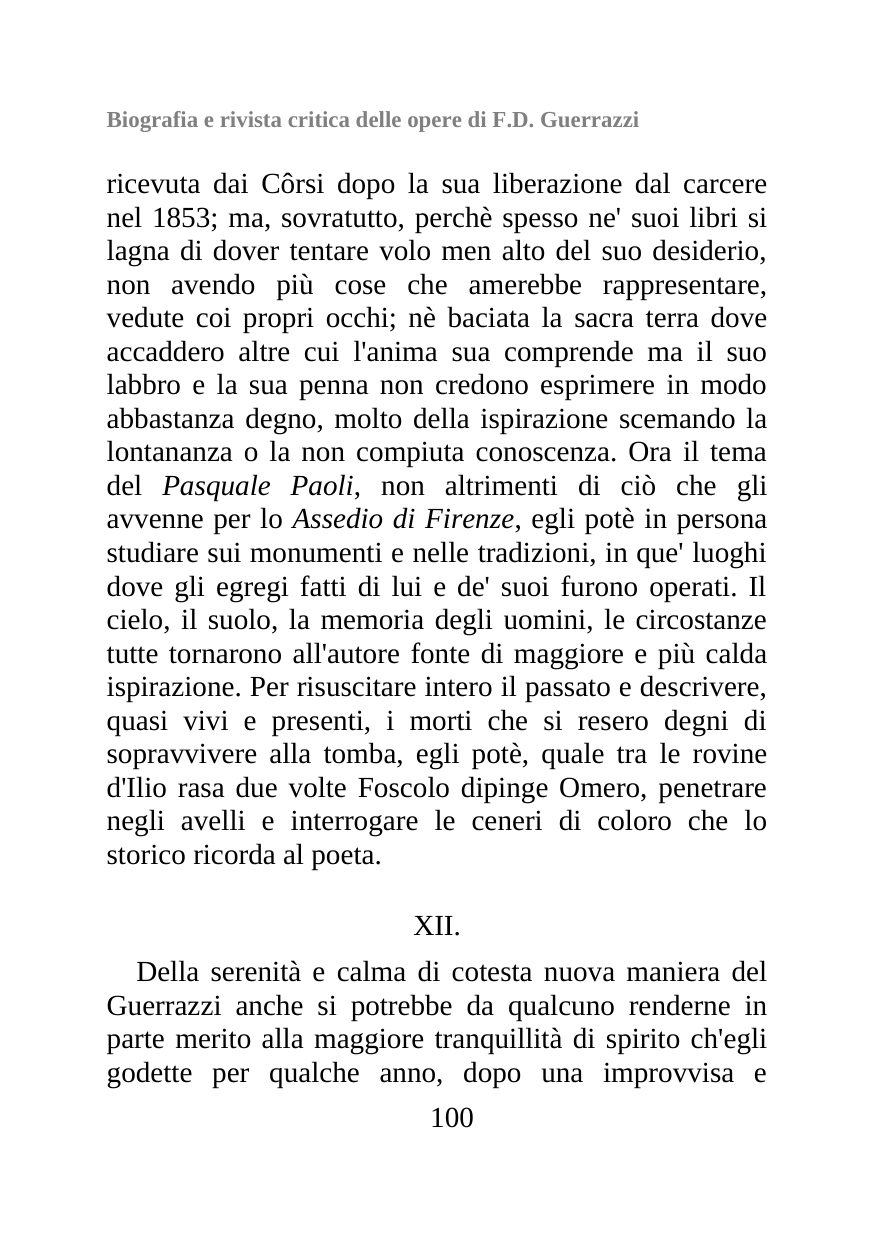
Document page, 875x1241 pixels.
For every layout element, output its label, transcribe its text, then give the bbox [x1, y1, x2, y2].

text Della serenità e calma di cotesta nuova maniera del Guerrazzi anche si potrebbe da qualcuno renderne in parte merito alla maggiore tranquillità di spirito ch'egli godette per qualche anno, dopo una improvvisa e [106, 954, 768, 1088]
text ricevuta dai Côrsi dopo la sua liberazione dal carcere nel 1853; ma, sovratutto, perchè spesso ne' suoi libri si lagna di dover tentare volo men alto del suo desiderio, non avendo più cose che amerebbe rappresentare, vedute coi propri occhi; nè baciata la sacra terra dove accaddero altre cui l'anima sua comprende ma il suo labbro e la sua penna non credono esprimere in modo abbastanza degno, molto della ispirazione scemando la lontananza o la non compiuta conoscenza. Ora il tema del Pasquale Paoli, non altrimenti di ciò che gli avvenne per lo Assedio di Firenze, egli potè in persona studiare sui monumenti e nelle tradizioni, in que' luoghi dove gli egregi fatti di lui e de' suoi furono operati. Il cielo, il suolo, la memoria degli uomini, le circostanze tutte tornarono all'autore fonte di maggiore e più calda ispirazione. Per risuscitare intero il passato e descrivere, quasi vivi e presenti, i morti che si resero degni di sopravvivere alla tomba, egli potè, quale tra le rovine d'Ilio rasa due volte Foscolo dipinge Omero, penetrare negli avelli e interrogare le ceneri di coloro che lo storico ricorda al poeta. [106, 166, 768, 871]
subtitle XII. [106, 908, 768, 942]
